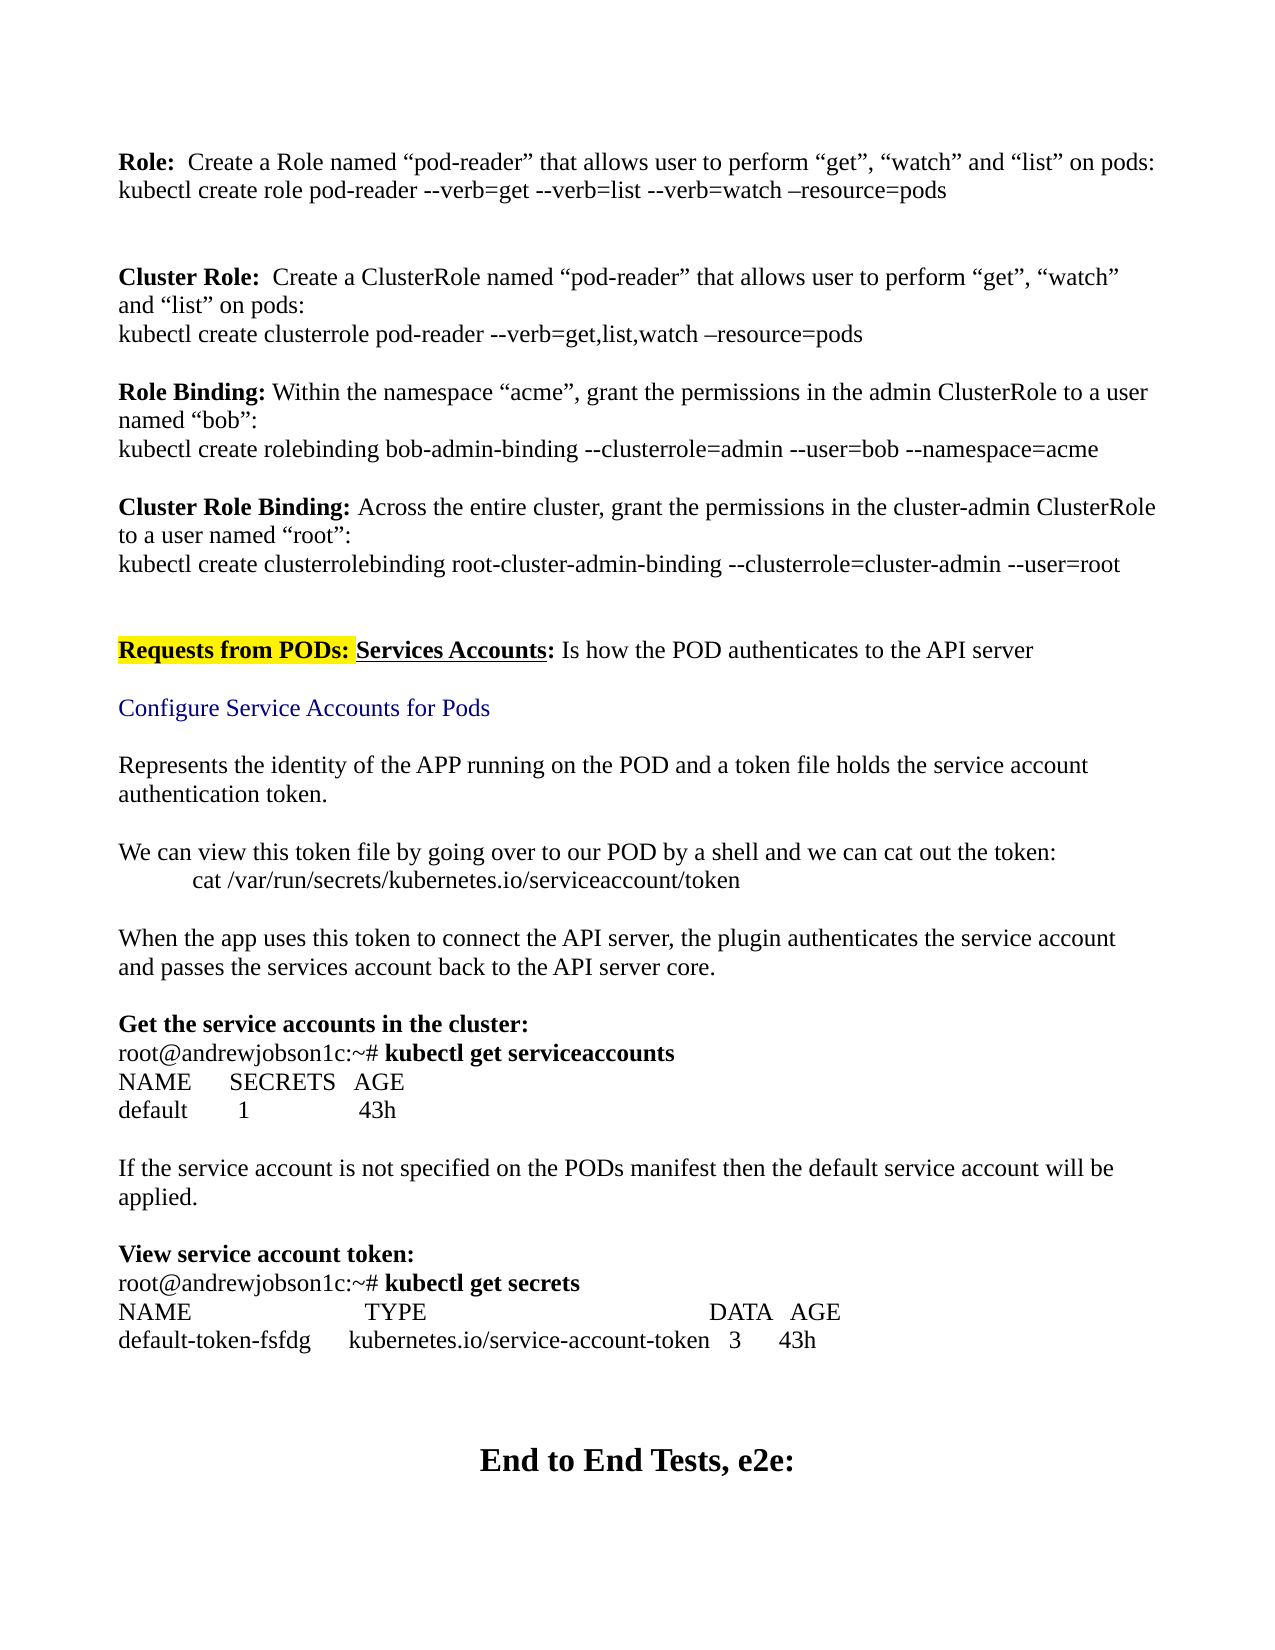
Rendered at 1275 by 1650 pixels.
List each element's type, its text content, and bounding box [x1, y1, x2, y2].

text kubectl create clusterrole pod-reader --verb=get,list,watch –resource=pods [118, 319, 1157, 348]
text Cluster Role: Create a ClusterRole named “pod-reader” that allows user to perform “get”, “watch” and “list” on pods: [118, 262, 1157, 319]
text root@andrewjobson1c:~# kubectl get secrets [118, 1268, 1157, 1297]
text Requests from PODs: Services Accounts: Is how the POD authenticates to the API server [118, 636, 1157, 664]
text End to End Tests, e2e: [118, 1441, 1157, 1479]
text cat /var/run/secrets/kubernetes.io/serviceaccount/token [118, 866, 1157, 894]
text Configure Service Accounts for Pods [118, 693, 1157, 722]
text Cluster Role Binding: Across the entire cluster, grant the permissions in the cluster-admin ClusterRole to a user named “root”: [118, 492, 1157, 549]
text We can view this token file by going over to our POD by a shell and we can cat out the token: [118, 837, 1157, 866]
text Role Binding: Within the namespace “acme”, grant the permissions in the admin ClusterRole to a user named “bob”: [118, 377, 1157, 434]
text default 1 43h [118, 1096, 1157, 1124]
text kubectl create clusterrolebinding root-cluster-admin-binding --clusterrole=cluster-admin --user=root [118, 549, 1157, 578]
text Represents the identity of the APP running on the POD and a token file holds the service account authentication token. [118, 751, 1157, 808]
text View service account token: [118, 1239, 1157, 1268]
text NAME SECRETS AGE [118, 1067, 1157, 1096]
text When the app uses this token to connect the API server, the plugin authenticates the service account and passes the services account back to the API server core. [118, 923, 1157, 981]
text kubectl create rolebinding bob-admin-binding --clusterrole=admin --user=bob --namespace=acme [118, 434, 1157, 463]
text Get the service accounts in the cluster: [118, 1009, 1157, 1038]
text kubectl create role pod-reader --verb=get --verb=list --verb=watch –resource=pods [118, 176, 1157, 204]
text NAME TYPE DATA AGE [118, 1297, 1157, 1326]
text root@andrewjobson1c:~# kubectl get serviceaccounts [118, 1038, 1157, 1067]
text default-token-fsfdg kubernetes.io/service-account-token 3 43h [118, 1326, 1157, 1354]
text If the service account is not specified on the PODs manifest then the default service account will be applied. [118, 1153, 1157, 1211]
text Role: Create a Role named “pod-reader” that allows user to perform “get”, “watch” and “list” on pods: [118, 147, 1157, 176]
